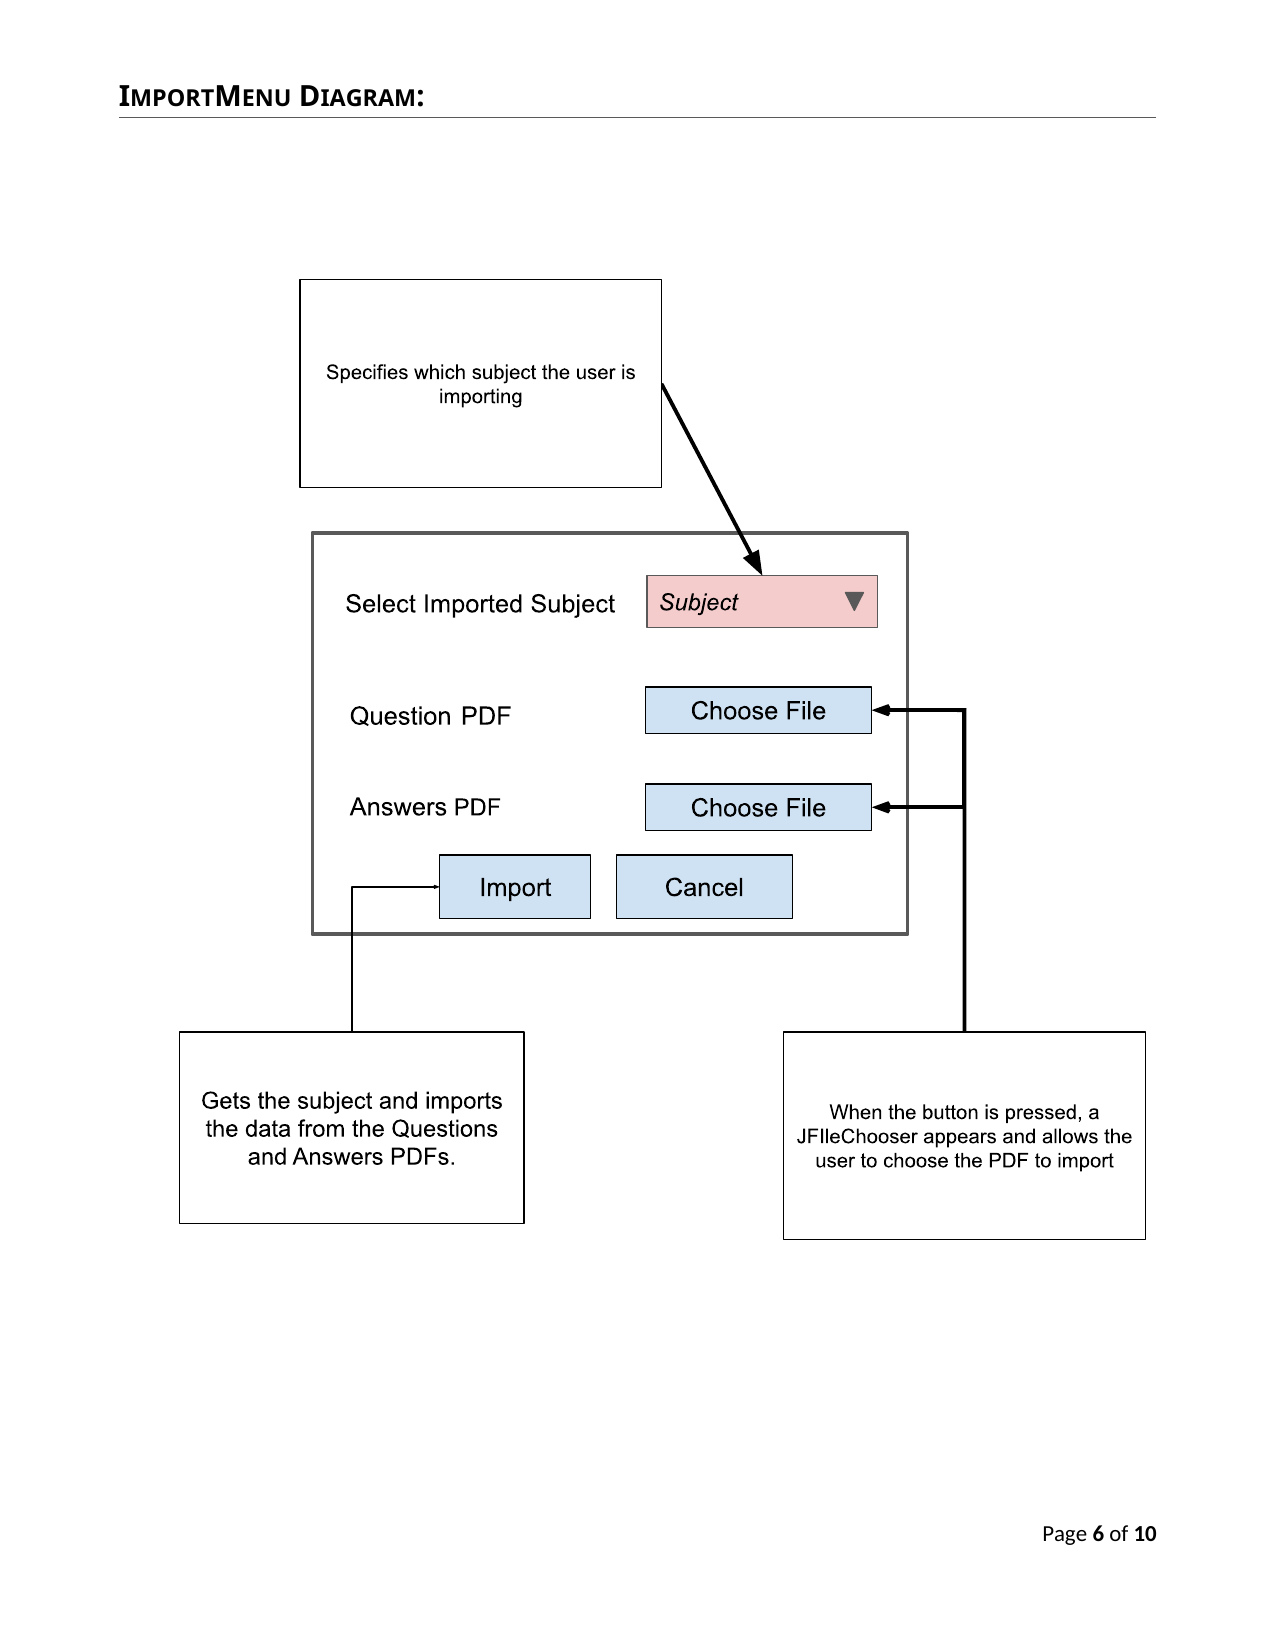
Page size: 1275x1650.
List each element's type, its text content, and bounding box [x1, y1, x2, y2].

subtitle ImportMenu Diagram: [118, 75, 1156, 118]
